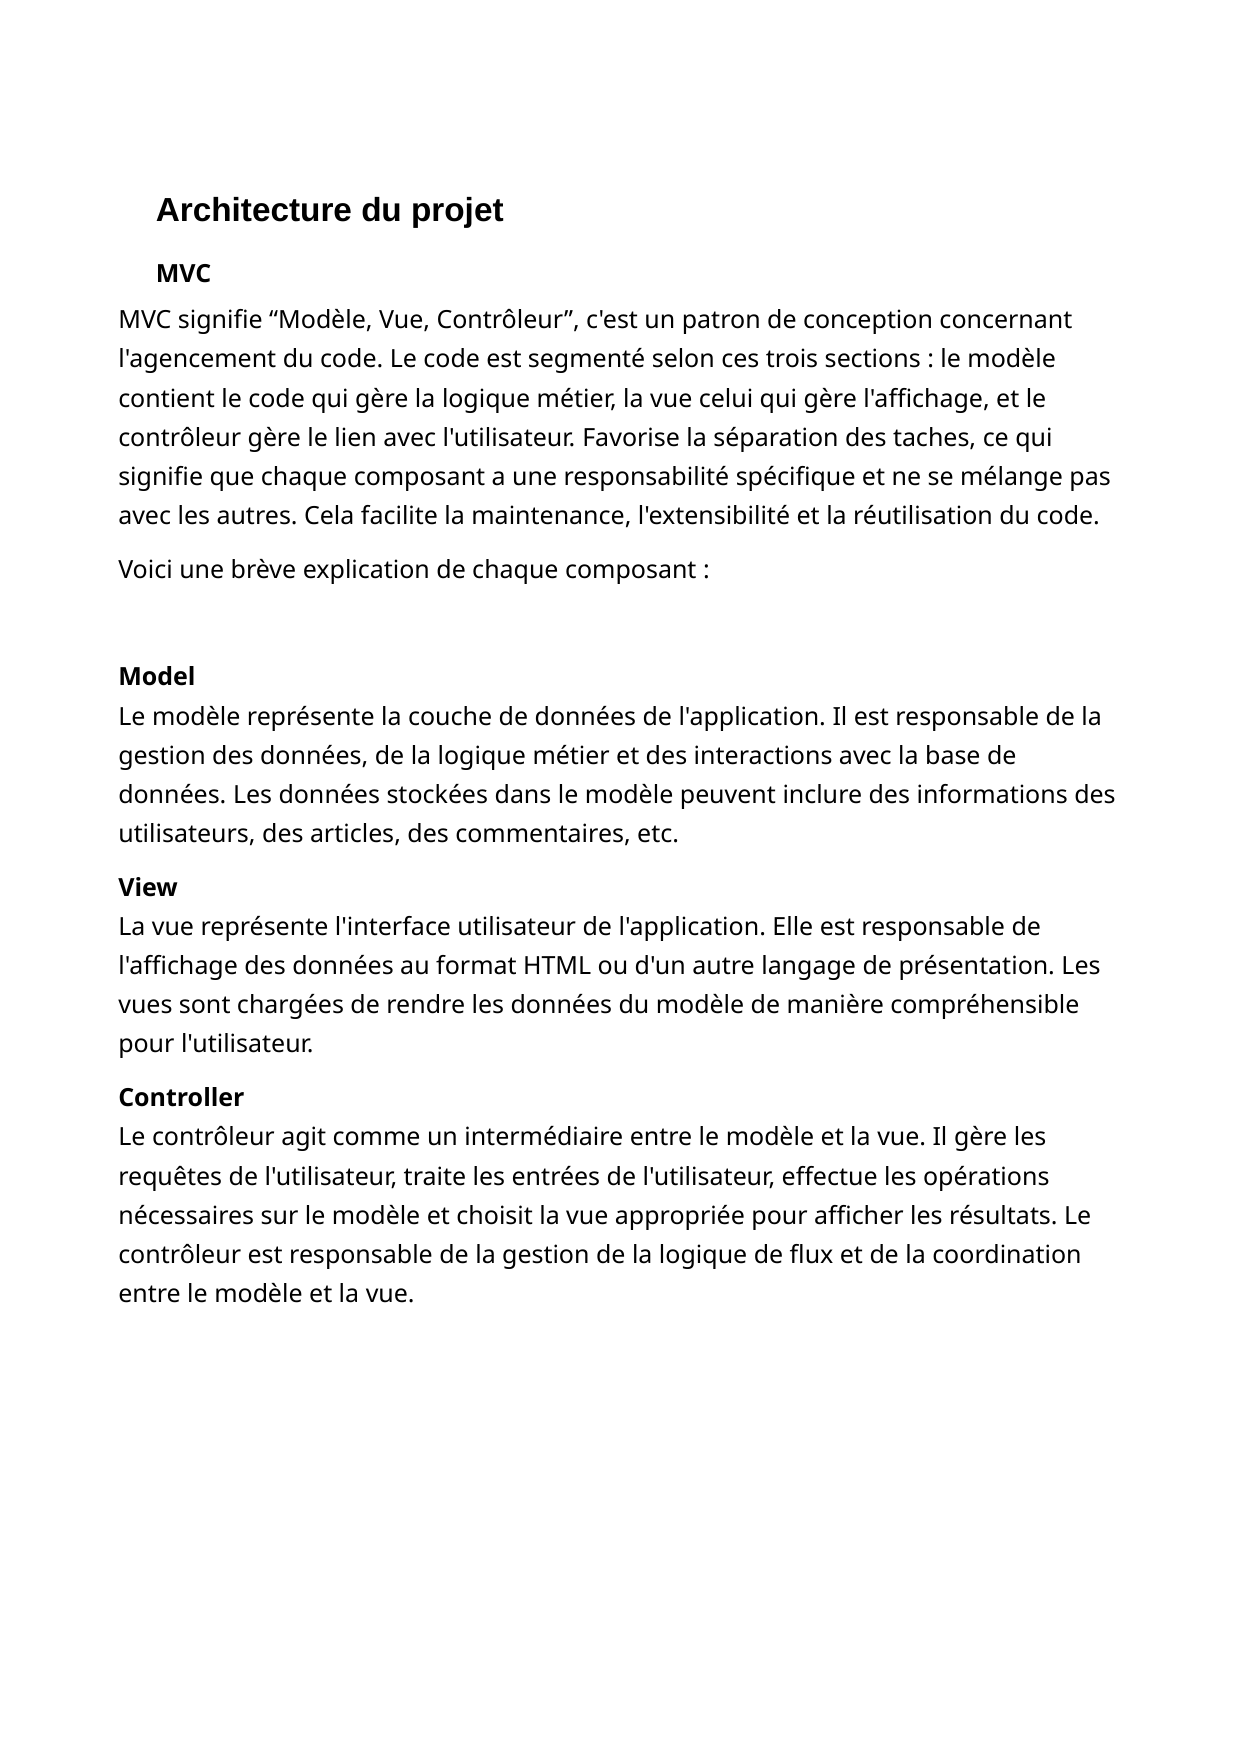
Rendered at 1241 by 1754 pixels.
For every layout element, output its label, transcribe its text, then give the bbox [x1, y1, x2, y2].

text View La vue représente l'interface utilisateur de l'application. Elle est responsable de l'affichage des données au format HTML ou d'un autre langage de présentation. Les vues sont chargées de rendre les données du modèle de manière compréhensible pour l'utilisateur. [118, 869, 1122, 1060]
text MVC signifie “Modèle, Vue, Contrôleur”, c'est un patron de conception concernant l'agencement du code. Le code est segmenté selon ces trois sections : le modèle contient le code qui gère la logique métier, la vue celui qui gère l'affichage, et le contrôleur gère le lien avec l'utilisateur. Favorise la séparation des taches, ce qui signifie que chaque composant a une responsabilité spécifique et ne se mélange pas avec les autres. Cela facilite la maintenance, l'extensibilité et la réutilisation du code. [118, 302, 1122, 532]
text Model Le modèle représente la couche de données de l'application. Il est responsable de la gestion des données, de la logique métier et des interactions avec la base de données. Les données stockées dans le modèle peuvent inclure des informations des utilisateurs, des articles, des commentaires, etc. [118, 659, 1122, 850]
text Controller Le contrôleur agit comme un intermédiaire entre le modèle et la vue. Il gère les requêtes de l'utilisateur, traite les entrées de l'utilisateur, effectue les opérations nécessaires sur le modèle et choisit la vue appropriée pour afficher les résultats. Le contrôleur est responsable de la gestion de la logique de flux et de la coordination entre le modèle et la vue. [118, 1080, 1122, 1310]
text Voici une brève explication de chaque composant : [118, 552, 1122, 586]
subtitle Architecture du projet [156, 190, 1122, 228]
subtitle MVC [156, 255, 1122, 289]
